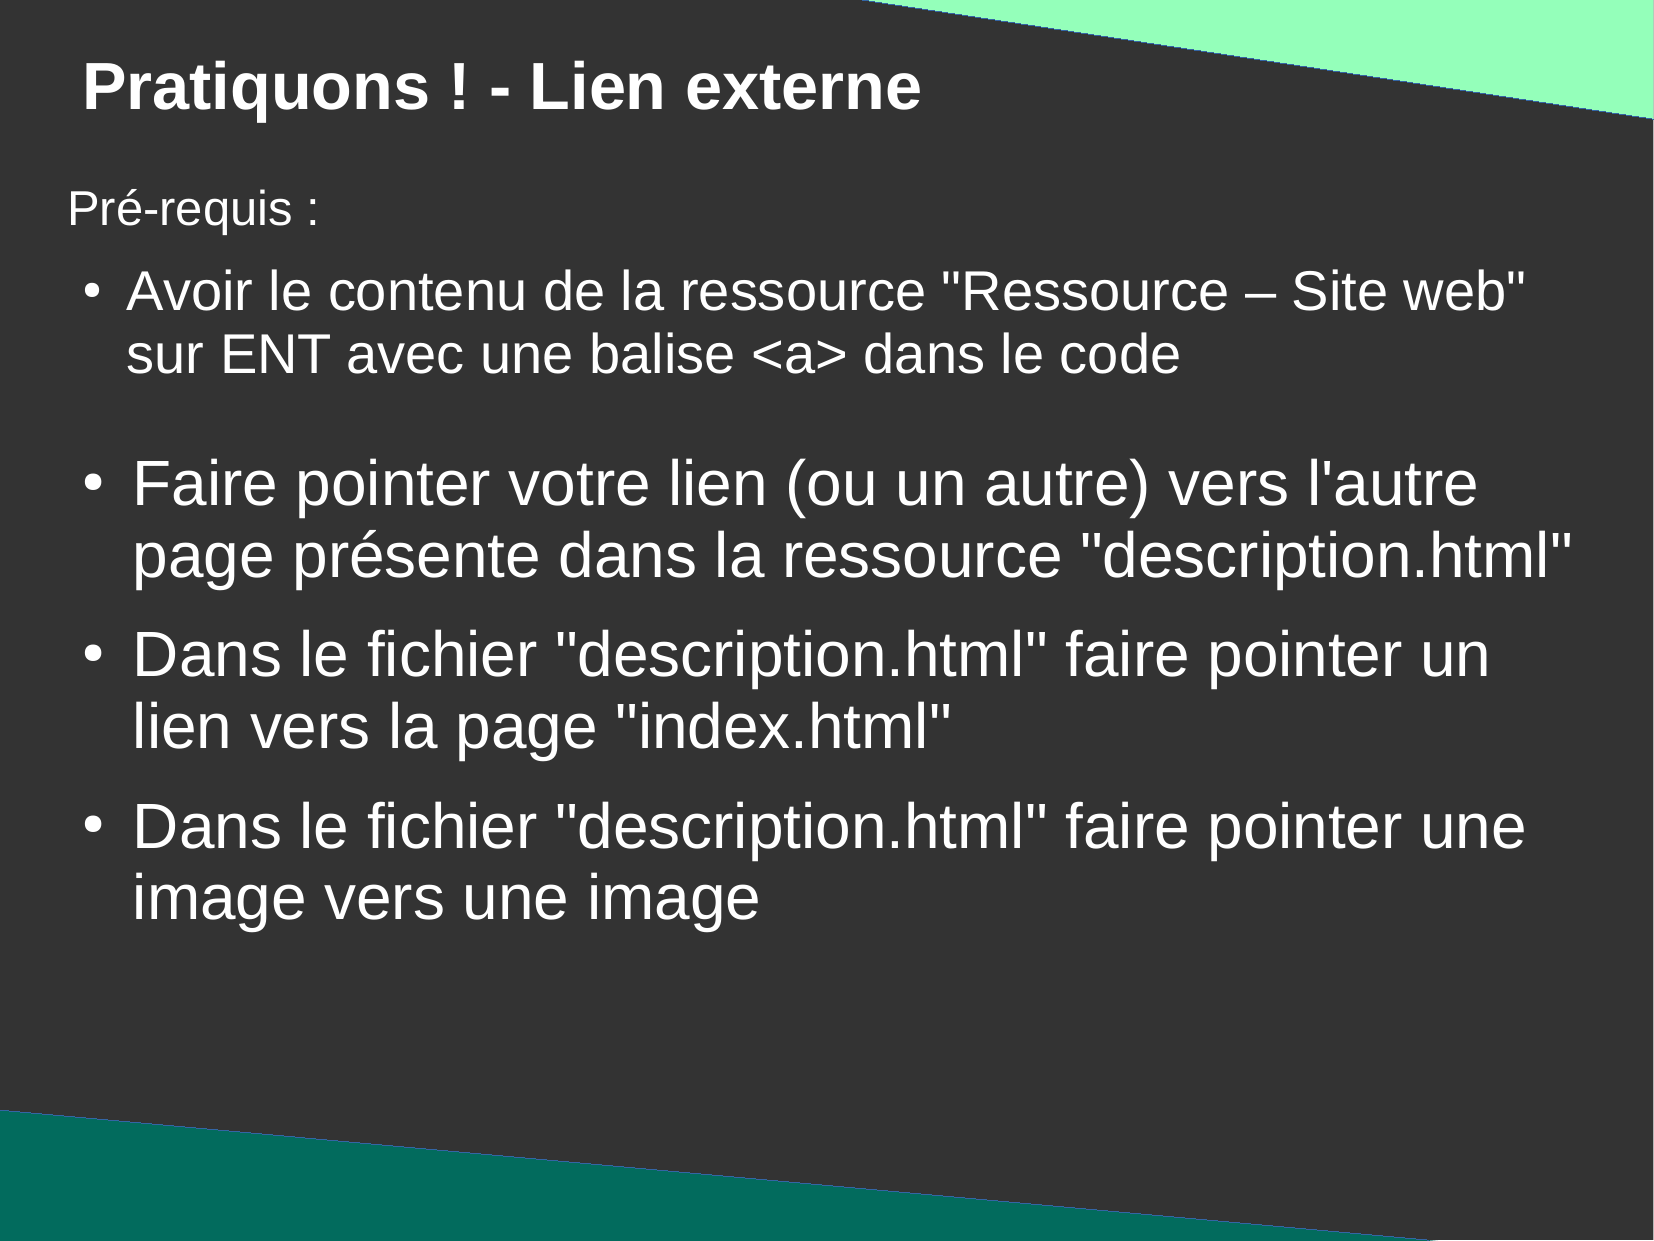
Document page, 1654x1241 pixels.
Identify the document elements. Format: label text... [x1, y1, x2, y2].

title Pratiquons ! - Lien externe [82, 49, 1630, 199]
text_box [862, 0, 1654, 120]
list Pré-requis : Avoir le contenu de la ressource "Ressource – Site web" sur ENT avec une balise <a> dans le code [67, 180, 1607, 390]
list Faire pointer votre lien (ou un autre) vers l'autre page présente dans la ressource "description.html" Dans le fichier "description.html" faire pointer un lien vers la page "index.html" Dans le fichier "description.html" faire pointer une image vers une image [64, 447, 1589, 1004]
